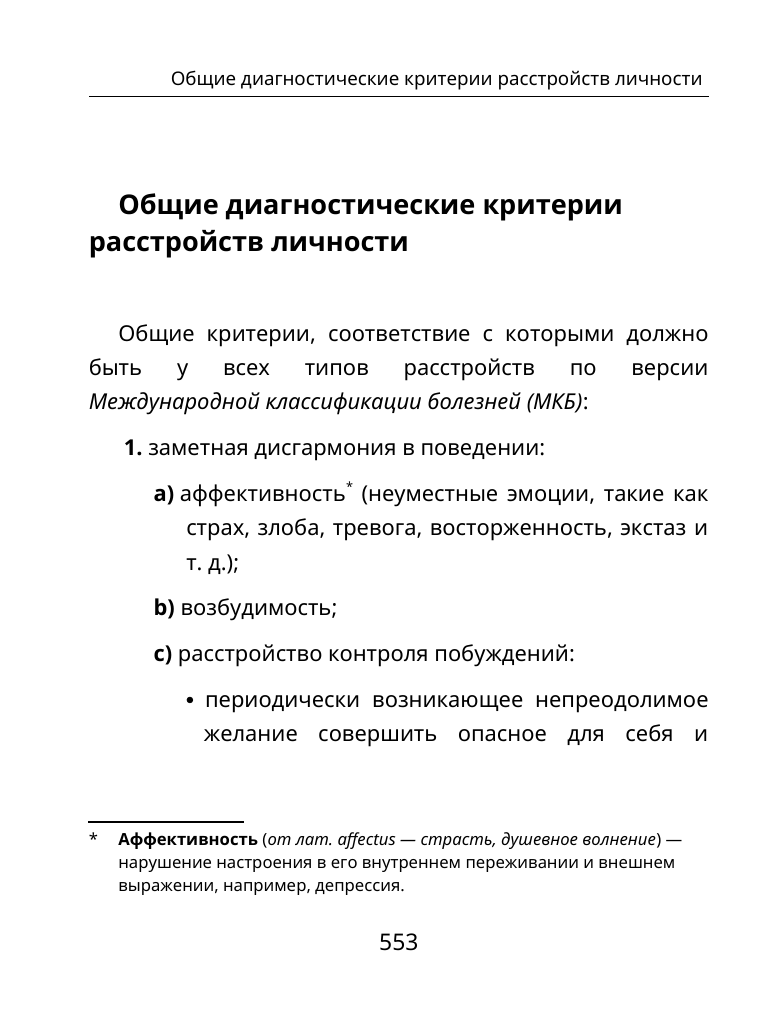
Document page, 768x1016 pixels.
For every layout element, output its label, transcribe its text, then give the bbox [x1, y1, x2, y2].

list расстройство контроля побуждений: [148, 638, 709, 668]
list Аффективность (от лат. affectus — страсть, душевное волнение) — нарушение настроения в его внутреннем переживании и внешнем выражении, например, депрессия. [88, 828, 709, 896]
list аффективность (неуместные эмоции, такие как страх, злоба, тревога, восторженность, экстаз и т. д.); [148, 478, 709, 576]
list периодически возникающее непреодолимое желание совершить опасное для себя и [186, 684, 709, 748]
subtitle Общие диагностические критерии расстройств личности [88, 185, 709, 259]
list возбудимость; [148, 592, 709, 622]
list заметная дисгармония в поведении: [118, 432, 709, 462]
text Общие критерии, соответствие с которыми должно быть у всех типов расстройств по версии Международной классификации болезней (МКБ): [88, 318, 709, 416]
